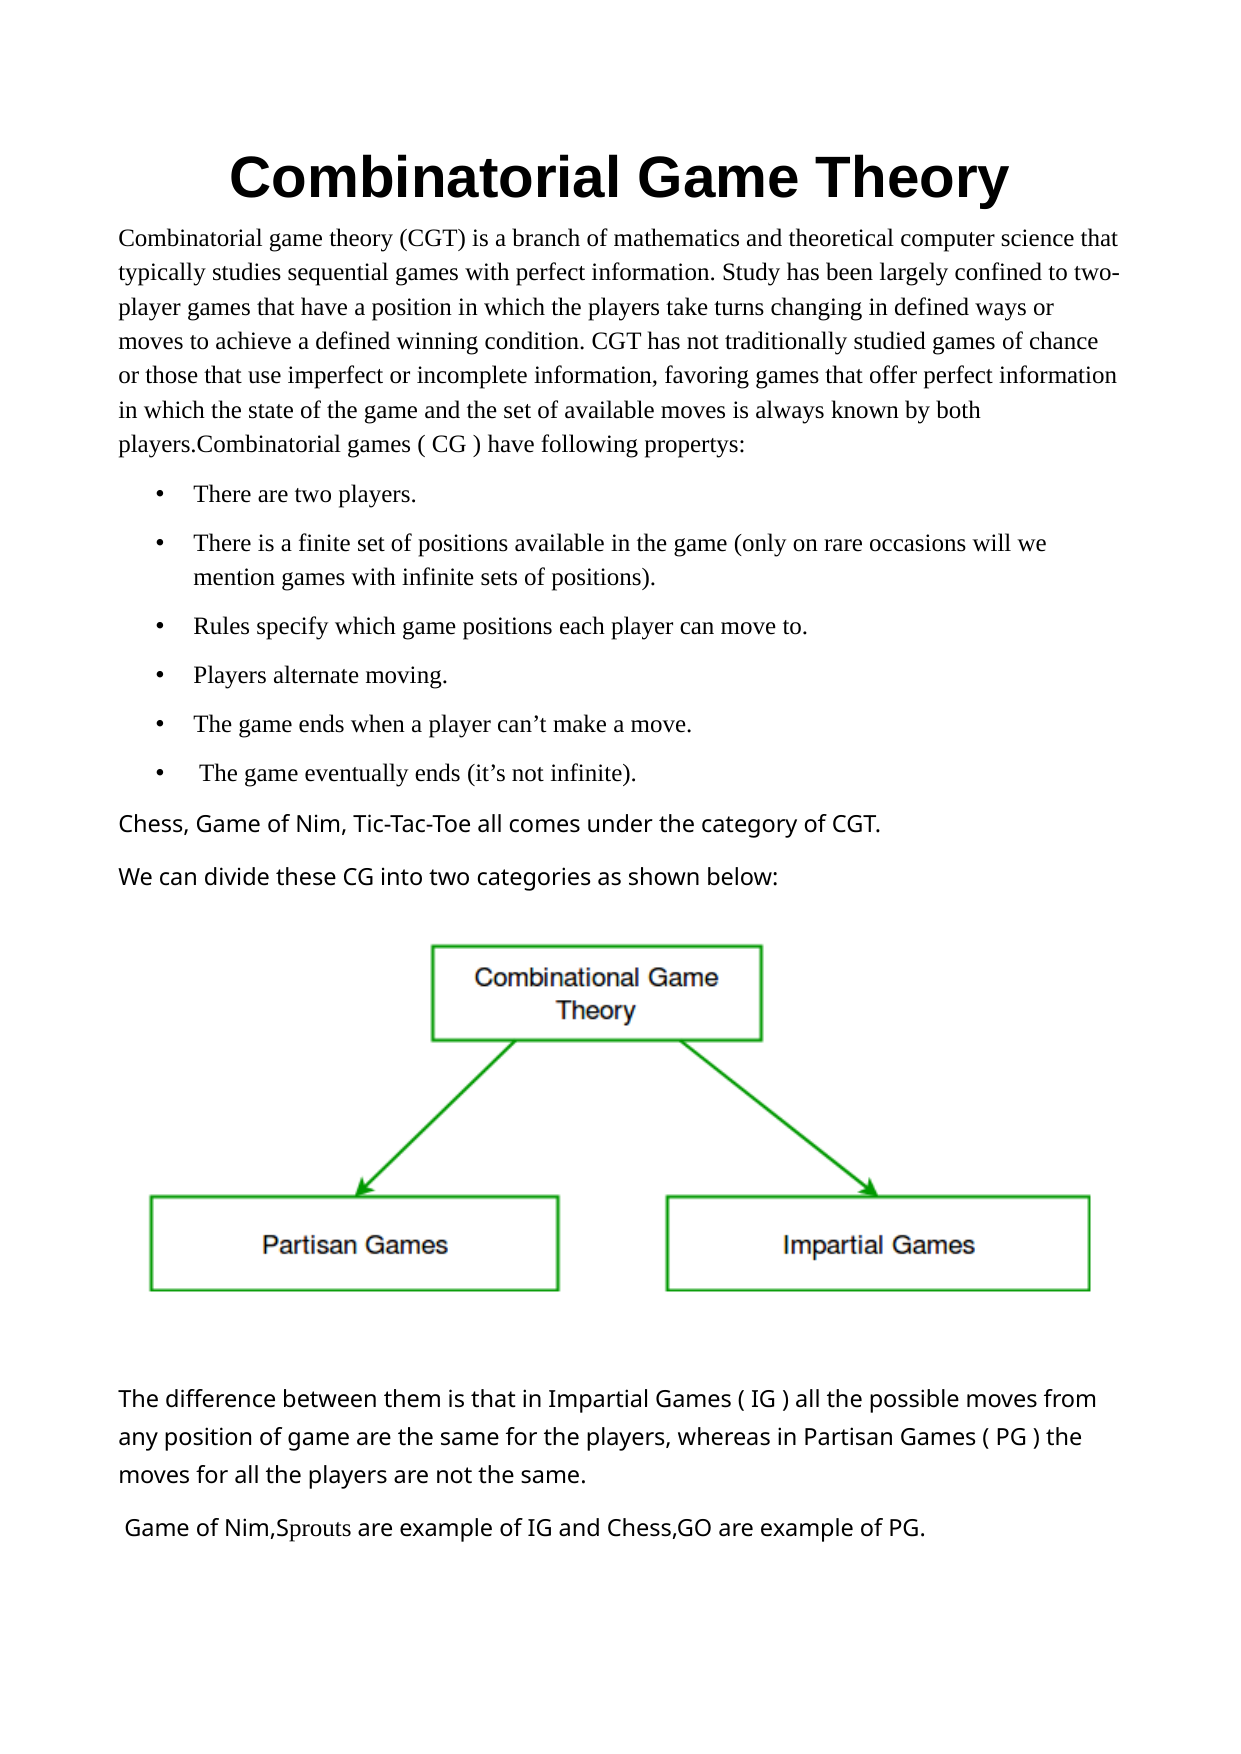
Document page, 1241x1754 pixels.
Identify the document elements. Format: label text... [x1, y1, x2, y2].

picture [118, 913, 1122, 1323]
text We can divide these CG into two categories as shown below: [118, 860, 1122, 892]
title Combinatorial Game Theory [118, 143, 1122, 210]
list The game eventually ends (it’s not infinite). [156, 758, 1122, 787]
text Game of Nim,Sprouts are example of IG and Chess,GO are example of PG. [118, 1512, 1122, 1543]
list There is a finite set of positions available in the game (only on rare occasions will we mention games with infinite sets of positions). [156, 528, 1122, 591]
list Players alternate moving. [156, 660, 1122, 689]
list Rules specify which game positions each player can move to. [156, 611, 1122, 640]
text Chess, Game of Nim, Tic-Tac-Toe all comes under the category of CGT. [118, 807, 1122, 839]
list There are two players. [156, 479, 1122, 507]
text Combinatorial game theory (CGT) is a branch of mathematics and theoretical computer science that typically studies sequential games with perfect information. Study has been largely confined to two-player games that have a position in which the players take turns changing in defined ways or moves to achieve a defined winning condition. CGT has not traditionally studied games of chance or those that use imperfect or incomplete information, favoring games that offer perfect information in which the state of the game and the set of available moves is always known by both players.Combinatorial games ( CG ) have following propertys: [118, 223, 1122, 458]
list The game ends when a player can’t make a move. [156, 709, 1122, 738]
text The difference between them is that in Impartial Games ( IG ) all the possible moves from any position of game are the same for the players, whereas in Partisan Games ( PG ) the moves for all the players are not the same. [118, 1382, 1122, 1491]
